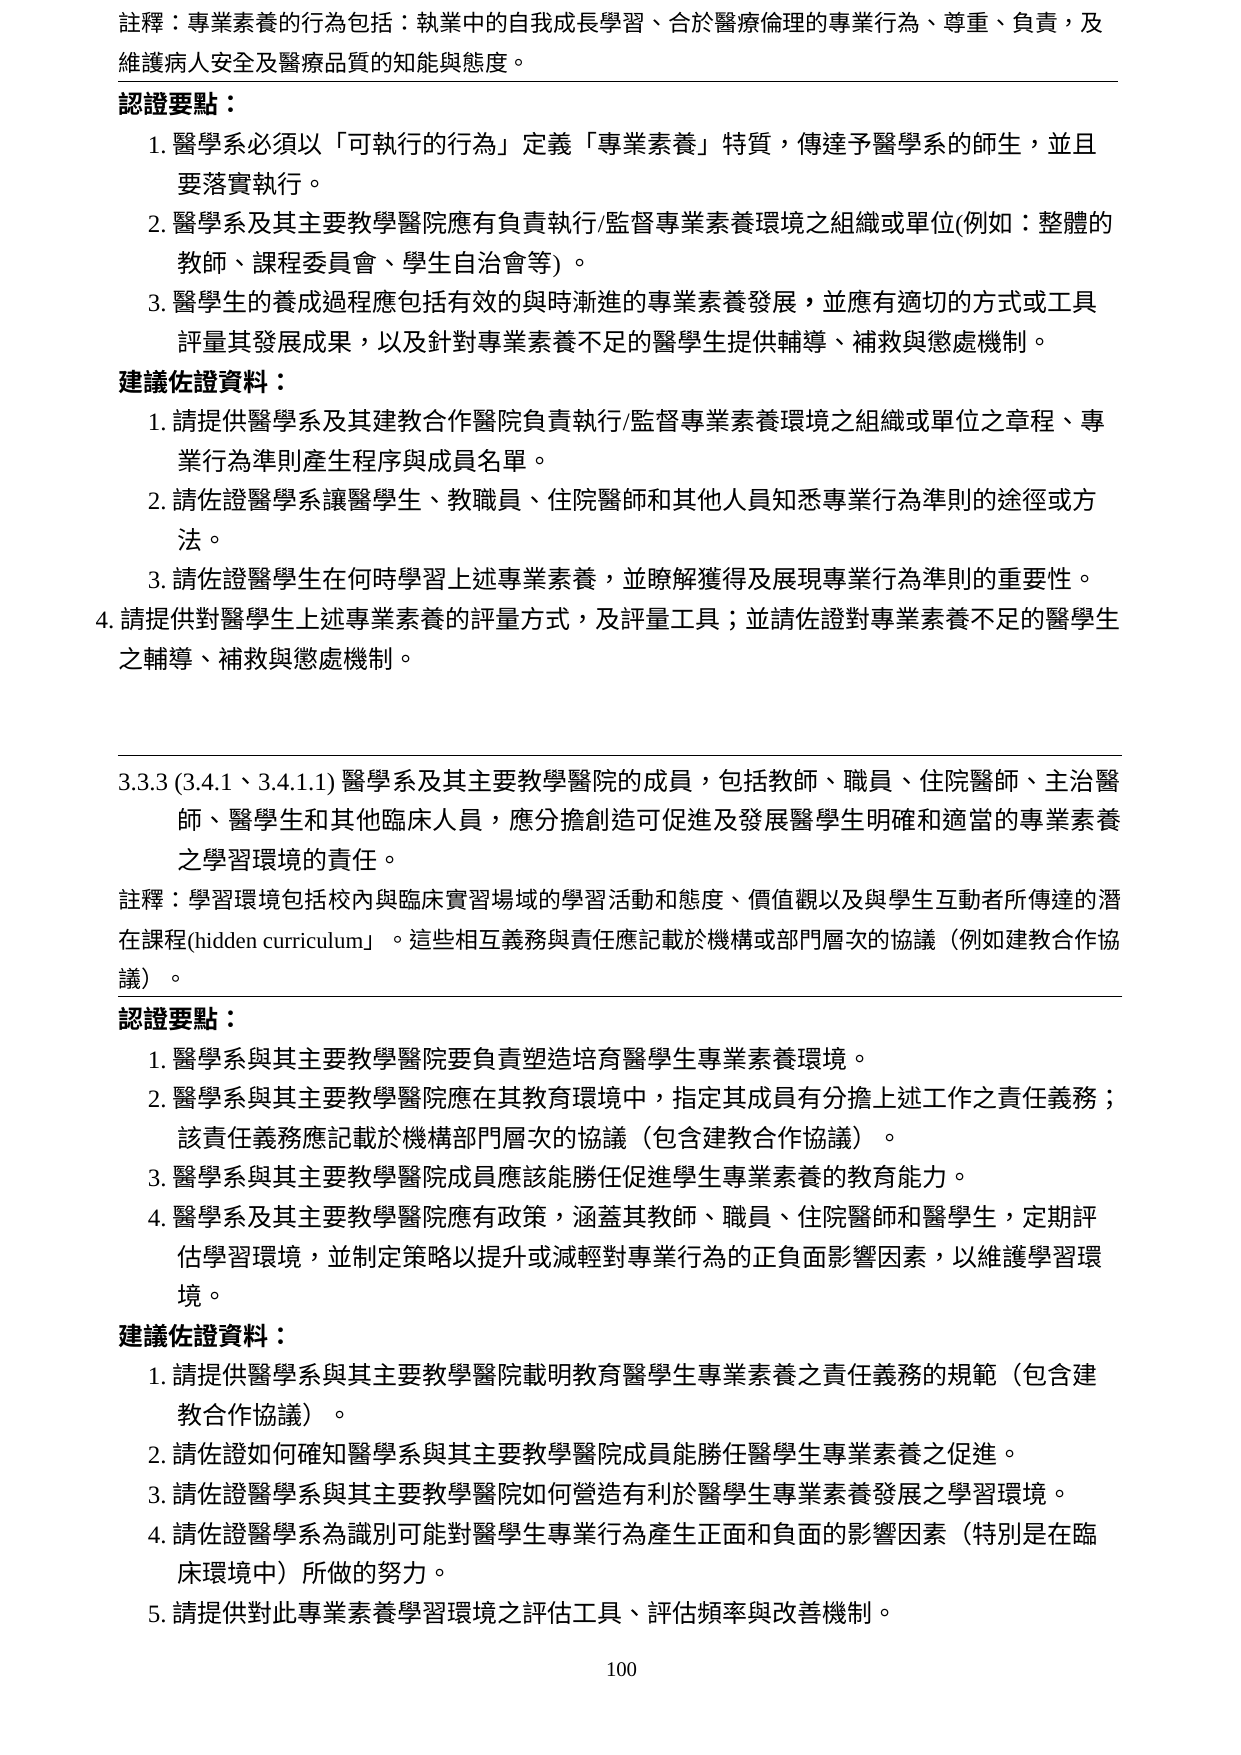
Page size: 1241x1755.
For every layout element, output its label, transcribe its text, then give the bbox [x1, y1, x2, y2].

text 註釋：專業素養的行為包括：執業中的自我成長學習、合於醫療倫理的專業行為、尊重、負責，及維護病人安全及醫療品質的知能與態度。 [118, 0, 1118, 81]
list 請提供對醫學生上述專業素養的評量方式，及評量工具；並請佐證對專業素養不足的醫學生之輔導、補救與懲處機制。 [95, 597, 1122, 676]
text 認證要點： [118, 82, 1118, 122]
list 醫學系及其主要教學醫院應有負責執行/監督專業素養環境之組織或單位(例如：整體的教師、課程委員會、學生自治會等) 。 [148, 201, 1122, 280]
text 認證要點： [118, 997, 1122, 1036]
text 建議佐證資料： [118, 1313, 1122, 1353]
list 請提供醫學系與其主要教學醫院載明教育醫學生專業素養之責任義務的規範（包含建教合作協議）。 [148, 1353, 1122, 1432]
list 請佐證如何確知醫學系與其主要教學醫院成員能勝任醫學生專業素養之促進。 [148, 1432, 1122, 1472]
list 請佐證醫學系與其主要教學醫院如何營造有利於醫學生專業素養發展之學習環境。 [148, 1472, 1122, 1511]
list 醫學系及其主要教學醫院應有政策，涵蓋其教師、職員、住院醫師和醫學生，定期評估學習環境，並制定策略以提升或減輕對專業行為的正負面影響因素，以維護學習環境。 [148, 1195, 1122, 1313]
list 醫學系必須以「可執行的行為」定義「專業素養」特質，傳達予醫學系的師生，並且要落實執行。 [148, 122, 1122, 201]
list 醫學系與其主要教學醫院應在其教育環境中，指定其成員有分擔上述工作之責任義務；該責任義務應記載於機構部門層次的協議（包含建教合作協議）。 [148, 1076, 1122, 1155]
list 請佐證醫學系讓醫學生、教職員、住院醫師和其他人員知悉專業行為準則的途徑或方法。 [148, 478, 1122, 557]
list 請提供對此專業素養學習環境之評估工具、評估頻率與改善機制。 [148, 1591, 1122, 1630]
text 建議佐證資料： [118, 359, 1118, 399]
list 請佐證醫學系為識別可能對醫學生專業行為產生正面和負面的影響因素（特別是在臨床環境中）所做的努力。 [148, 1511, 1122, 1591]
list 請提供醫學系及其建教合作醫院負責執行/監督專業素養環境之組織或單位之章程、專業行為準則產生程序與成員名單。 [148, 399, 1122, 478]
list 請佐證醫學生在何時學習上述專業素養，並瞭解獲得及展現專業行為準則的重要性。 [148, 557, 1122, 597]
text 註釋：學習環境包括校內與臨床實習場域的學習活動和態度、價值觀以及與學生互動者所傳達的潛在課程(hidden curriculum」。這些相互義務與責任應記載於機構或部門層次的協議（例如建教合作協議）。 [118, 874, 1122, 996]
list 醫學生的養成過程應包括有效的與時漸進的專業素養發展，並應有適切的方式或工具評量其發展成果，以及針對專業素養不足的醫學生提供輔導、補救與懲處機制。 [148, 280, 1122, 359]
list 醫學系與其主要教學醫院成員應該能勝任促進學生專業素養的教育能力。 [148, 1155, 1122, 1195]
list 醫學系與其主要教學醫院要負責塑造培育醫學生專業素養環境。 [148, 1036, 1122, 1076]
text 3.3.3 (3.4.1、3.4.1.1) 醫學系及其主要教學醫院的成員，包括教師、職員、住院醫師、主治醫師、醫學生和其他臨床人員，應分擔創造可促進及發展醫學生明確和適當的專業素養之學習環境的責任。 [118, 756, 1122, 874]
